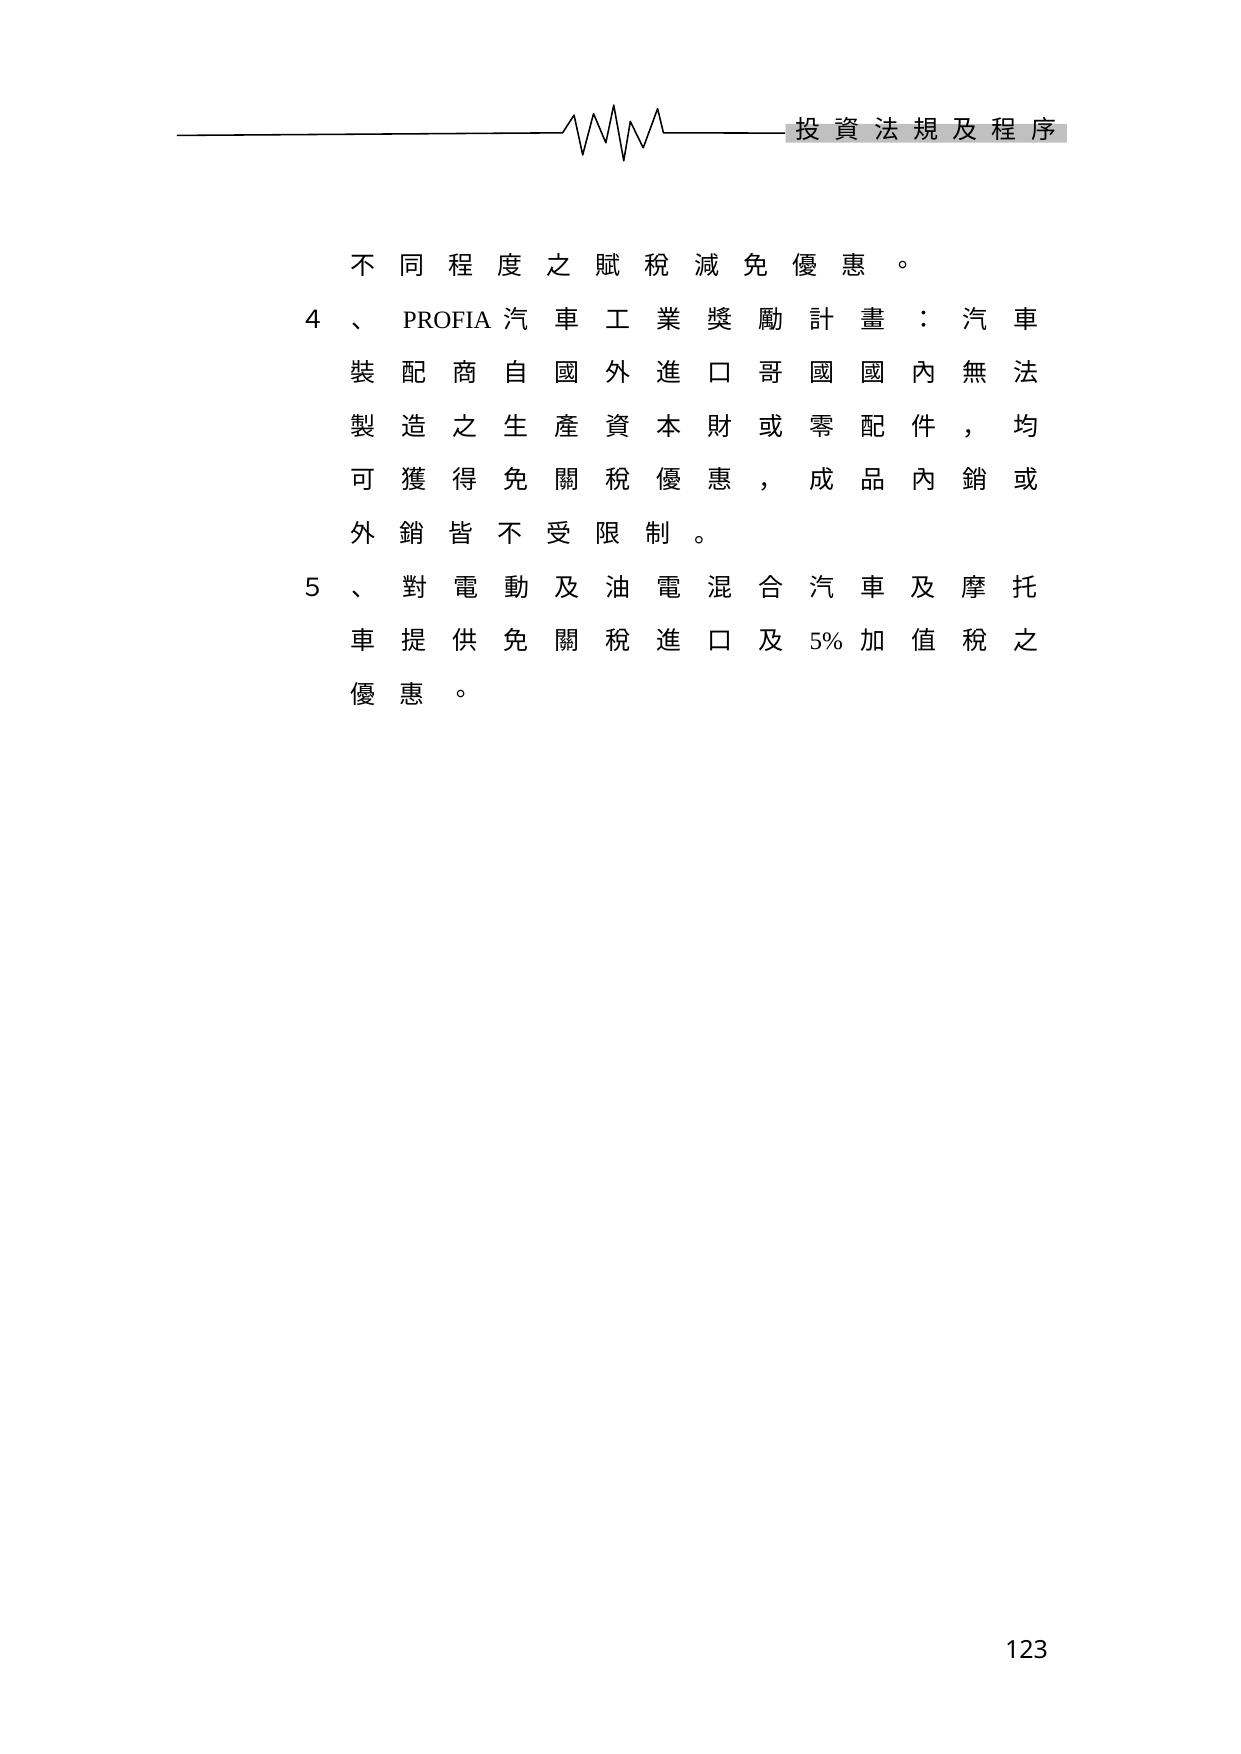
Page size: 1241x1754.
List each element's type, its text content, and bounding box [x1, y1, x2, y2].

text 不同程度之賦稅減免優惠。 [276, 237, 1063, 291]
text ４、PROFIA汽車工業獎勵計畫：汽車裝配商自國外進口哥國國內無法製造之生產資本財或零配件，均可獲得免關稅優惠，成品內銷或外銷皆不受限制。 [276, 291, 1063, 558]
text ５、對電動及油電混合汽車及摩托車提供免關稅進口及5%加值稅之優惠。 [276, 558, 1063, 719]
